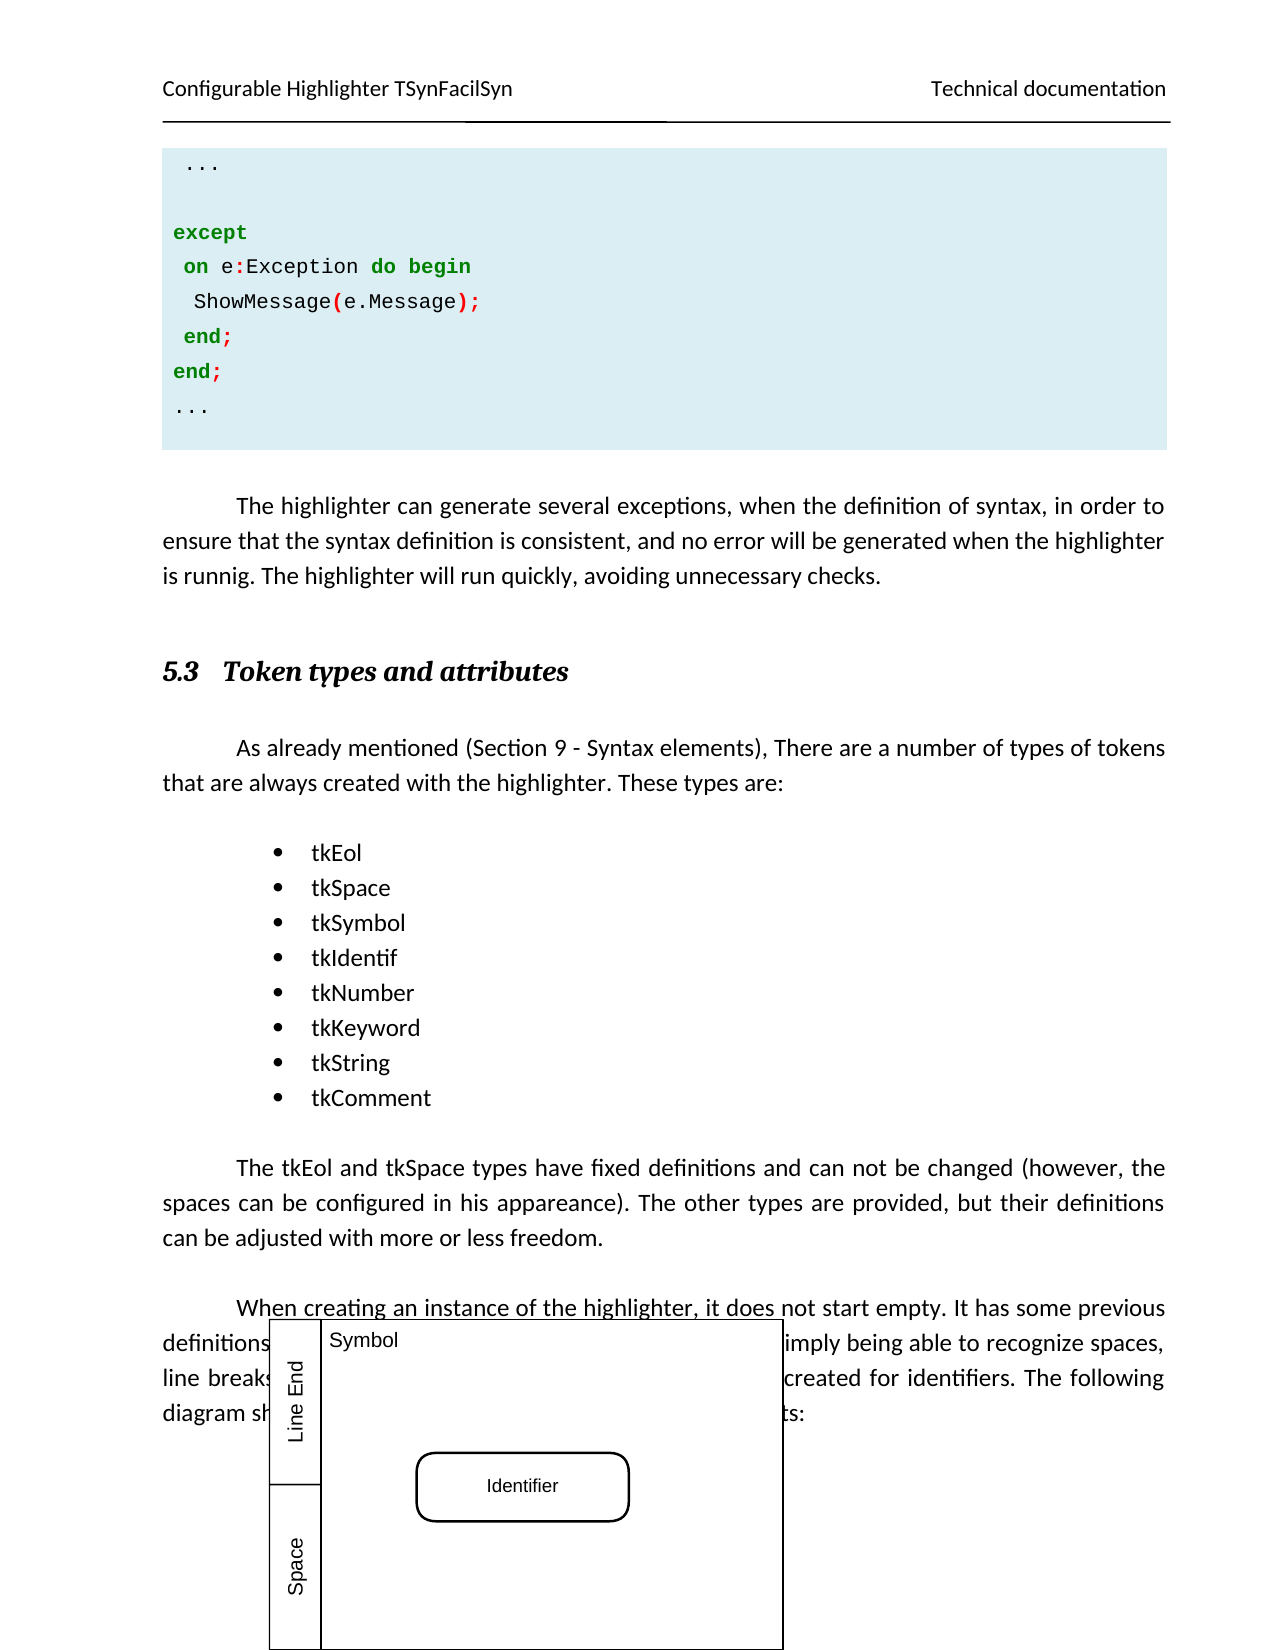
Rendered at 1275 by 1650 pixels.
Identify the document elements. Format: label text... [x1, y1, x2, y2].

text When creating an instance of the highlighter, it does not start empty. It has some previous definitions that allow you to start working. These definitions imply being able to recognize spaces, line breaks and symbols. In addition, a default definition is created for identifiers. The following diagram shows the initial state of the highlighter when it starts: [162, 1292, 1167, 1428]
subtitle Token types and attributes [162, 655, 1167, 689]
text on e:Exception do begin [162, 252, 1167, 280]
text As already mentioned (Section 9 - Syntax elements), There are a number of types of tokens that are always created with the highlighter. These types are: [162, 732, 1167, 798]
list tkComment [274, 1082, 1167, 1113]
text end; [162, 356, 1167, 385]
list tkSpace [274, 872, 1167, 903]
text ... [162, 148, 1167, 176]
text ShowMessage(e.Message); [162, 287, 1167, 315]
text The tkEol and tkSpace types have fixed definitions and can not be changed (however, the spaces can be configured in his appareance). The other types are provided, but their definitions can be adjusted with more or less freedom. [162, 1152, 1167, 1253]
list tkIdentif [274, 942, 1167, 973]
text end; [162, 321, 1167, 350]
list tkSymbol [274, 907, 1167, 938]
list tkKeyword [274, 1012, 1167, 1043]
text ... [162, 391, 1167, 420]
list tkNumber [274, 977, 1167, 1008]
text except [162, 217, 1167, 245]
list tkString [274, 1047, 1167, 1078]
list tkEol [274, 837, 1167, 868]
text The highlighter can generate several exceptions, when the definition of syntax, in order to ensure that the syntax definition is consistent, and no error will be generated when the highlighter is runnig. The highlighter will run quickly, avoiding unnecessary checks. [162, 490, 1167, 591]
